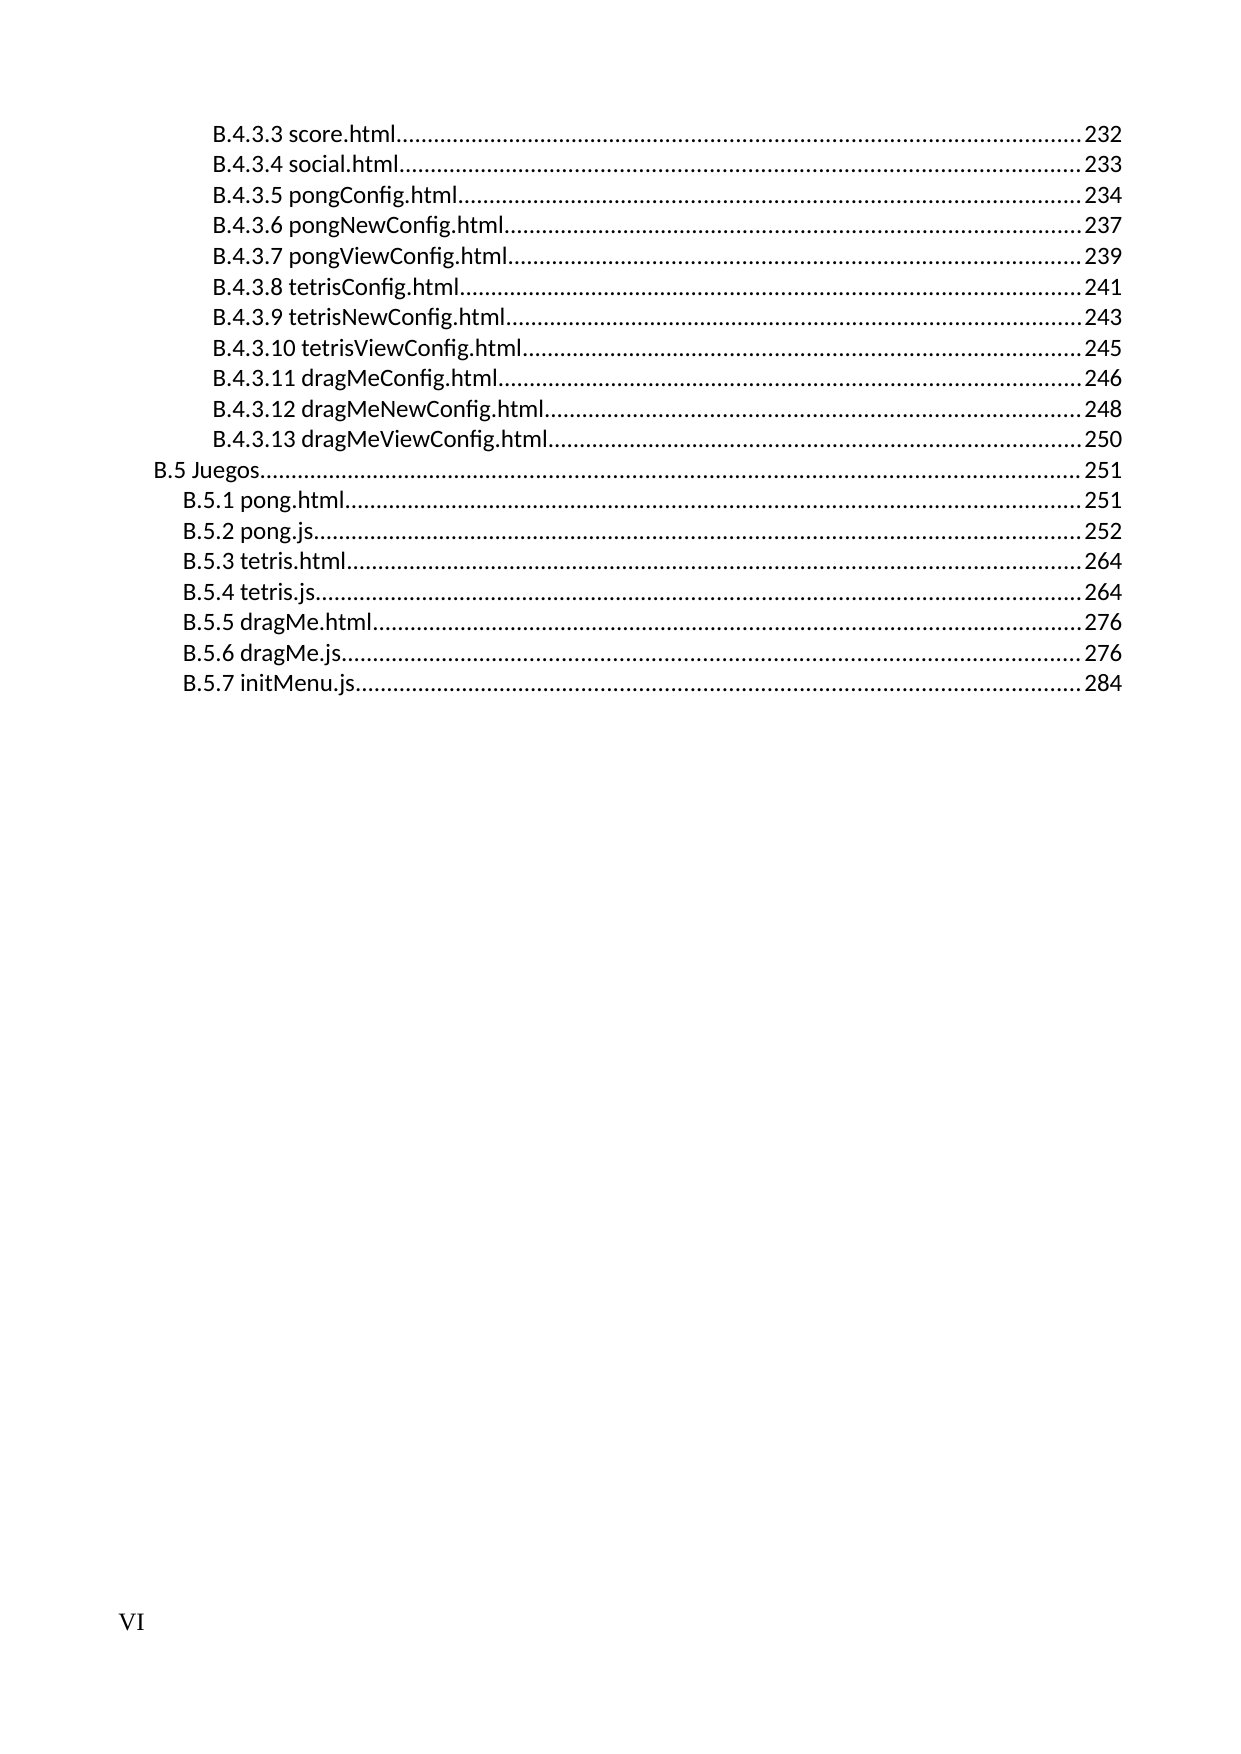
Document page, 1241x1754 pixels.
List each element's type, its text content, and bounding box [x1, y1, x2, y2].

text B.5.5 dragMe.html 276 [177, 606, 1122, 637]
text B.4.3.13 dragMeViewConfig.html 250 [207, 423, 1122, 454]
text B.5.2 pong.js 252 [177, 515, 1122, 545]
text B.5.1 pong.html 251 [177, 484, 1122, 515]
text B.4.3.3 score.html 232 [207, 118, 1122, 149]
text B.5.4 tetris.js 264 [177, 576, 1122, 606]
text B.4.3.4 social.html 233 [207, 149, 1122, 179]
text B.4.3.5 pongConfig.html 234 [207, 179, 1122, 210]
text B.5.7 initMenu.js 284 [177, 667, 1122, 698]
text B.4.3.8 tetrisConfig.html 241 [207, 271, 1122, 301]
text B.4.3.9 tetrisNewConfig.html 243 [207, 301, 1122, 332]
text B.4.3.11 dragMeConfig.html 246 [207, 362, 1122, 393]
text B.4.3.7 pongViewConfig.html 239 [207, 240, 1122, 271]
text B.5.3 tetris.html 264 [177, 545, 1122, 576]
text B.4.3.10 tetrisViewConfig.html 245 [207, 332, 1122, 362]
text B.4.3.12 dragMeNewConfig.html 248 [207, 393, 1122, 423]
text B.5.6 dragMe.js 276 [177, 637, 1122, 667]
text B.4.3.6 pongNewConfig.html 237 [207, 210, 1122, 240]
text B.5 Juegos 251 [148, 454, 1122, 484]
